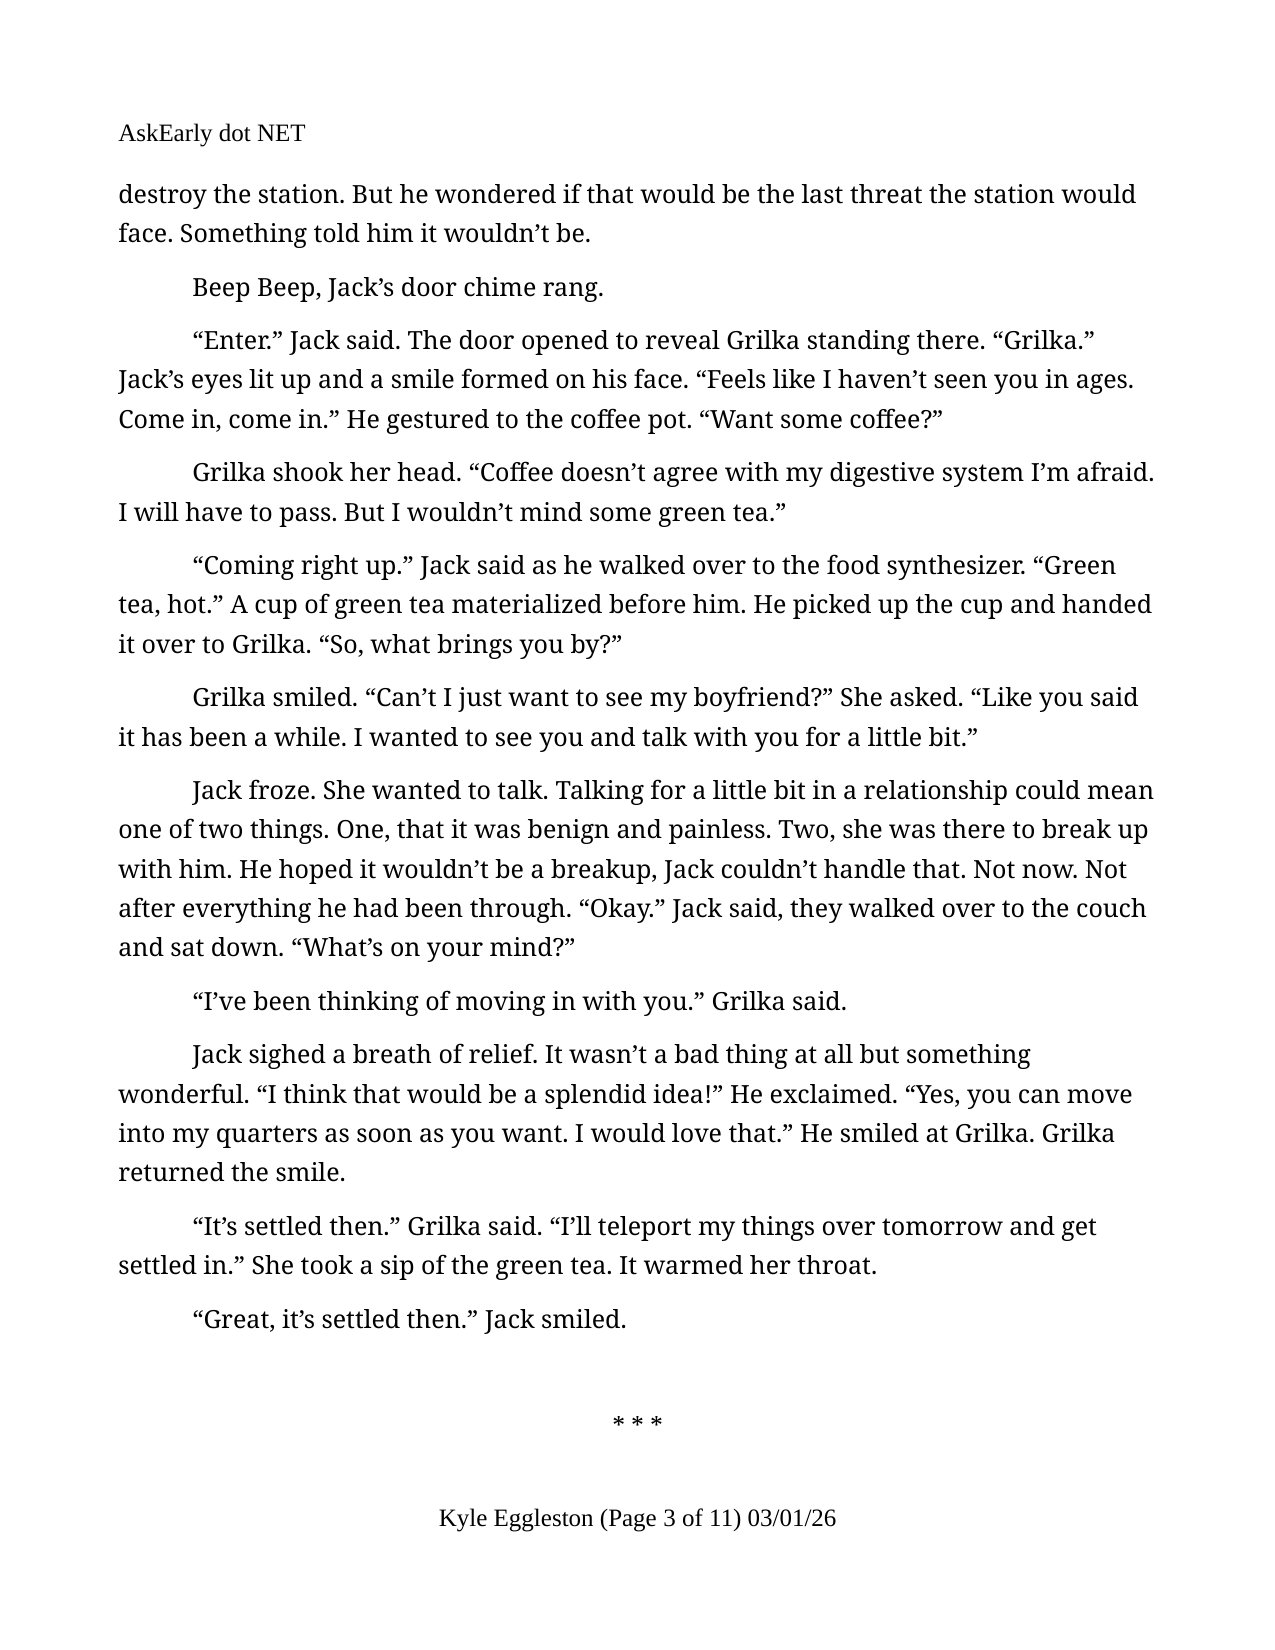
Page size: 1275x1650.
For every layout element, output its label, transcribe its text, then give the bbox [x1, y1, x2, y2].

text Grilka smiled. “Can’t I just want to see my boyfriend?” She asked. “Like you said it has been a while. I wanted to see you and talk with you for a little bit.” [118, 680, 1157, 753]
text “It’s settled then.” Grilka said. “I’ll teleport my things over tomorrow and get settled in.” She took a sip of the green tea. It warmed her throat. [118, 1208, 1157, 1282]
text * * * [118, 1409, 1157, 1443]
text Jack sighed a breath of relief. It wasn’t a bad thing at all but something wonderful. “I think that would be a splendid idea!” He exclaimed. “Yes, you can move into my quarters as soon as you want. I would love that.” He smiled at Grilka. Grilka returned the smile. [118, 1037, 1157, 1189]
text Beep Beep, Jack’s door chime rang. [118, 269, 1157, 303]
text destroy the station. But he wondered if that would be the last threat the station would face. Something told him it wouldn’t be. [118, 176, 1157, 249]
text “Great, it’s settled then.” Jack smiled. [118, 1301, 1157, 1335]
text Jack froze. She wanted to talk. Talking for a little bit in a relationship could mean one of two things. One, that it was benign and painless. Two, she was there to break up with him. He hoped it wouldn’t be a breakup, Jack couldn’t handle that. Not now. Not after everything he had been through. “Okay.” Jack said, they walked over to the couch and sat down. “What’s on your mind?” [118, 773, 1157, 964]
text Grilka shook her head. “Coffee doesn’t agree with my digestive system I’m afraid. I will have to pass. But I wouldn’t mind some green tea.” [118, 455, 1157, 528]
text “I’ve been thinking of moving in with you.” Grilka said. [118, 983, 1157, 1017]
text “Coming right up.” Jack said as he walked over to the food synthesizer. “Green tea, hot.” A cup of green tea materialized before him. He picked up the cup and handed it over to Grilka. “So, what brings you by?” [118, 548, 1157, 660]
text “Enter.” Jack said. The door opened to reveal Grilka standing there. “Grilka.” Jack’s eyes lit up and a smile formed on his face. “Feels like I haven’t seen you in ages. Come in, come in.” He gestured to the coffee pot. “Want some coffee?” [118, 323, 1157, 435]
